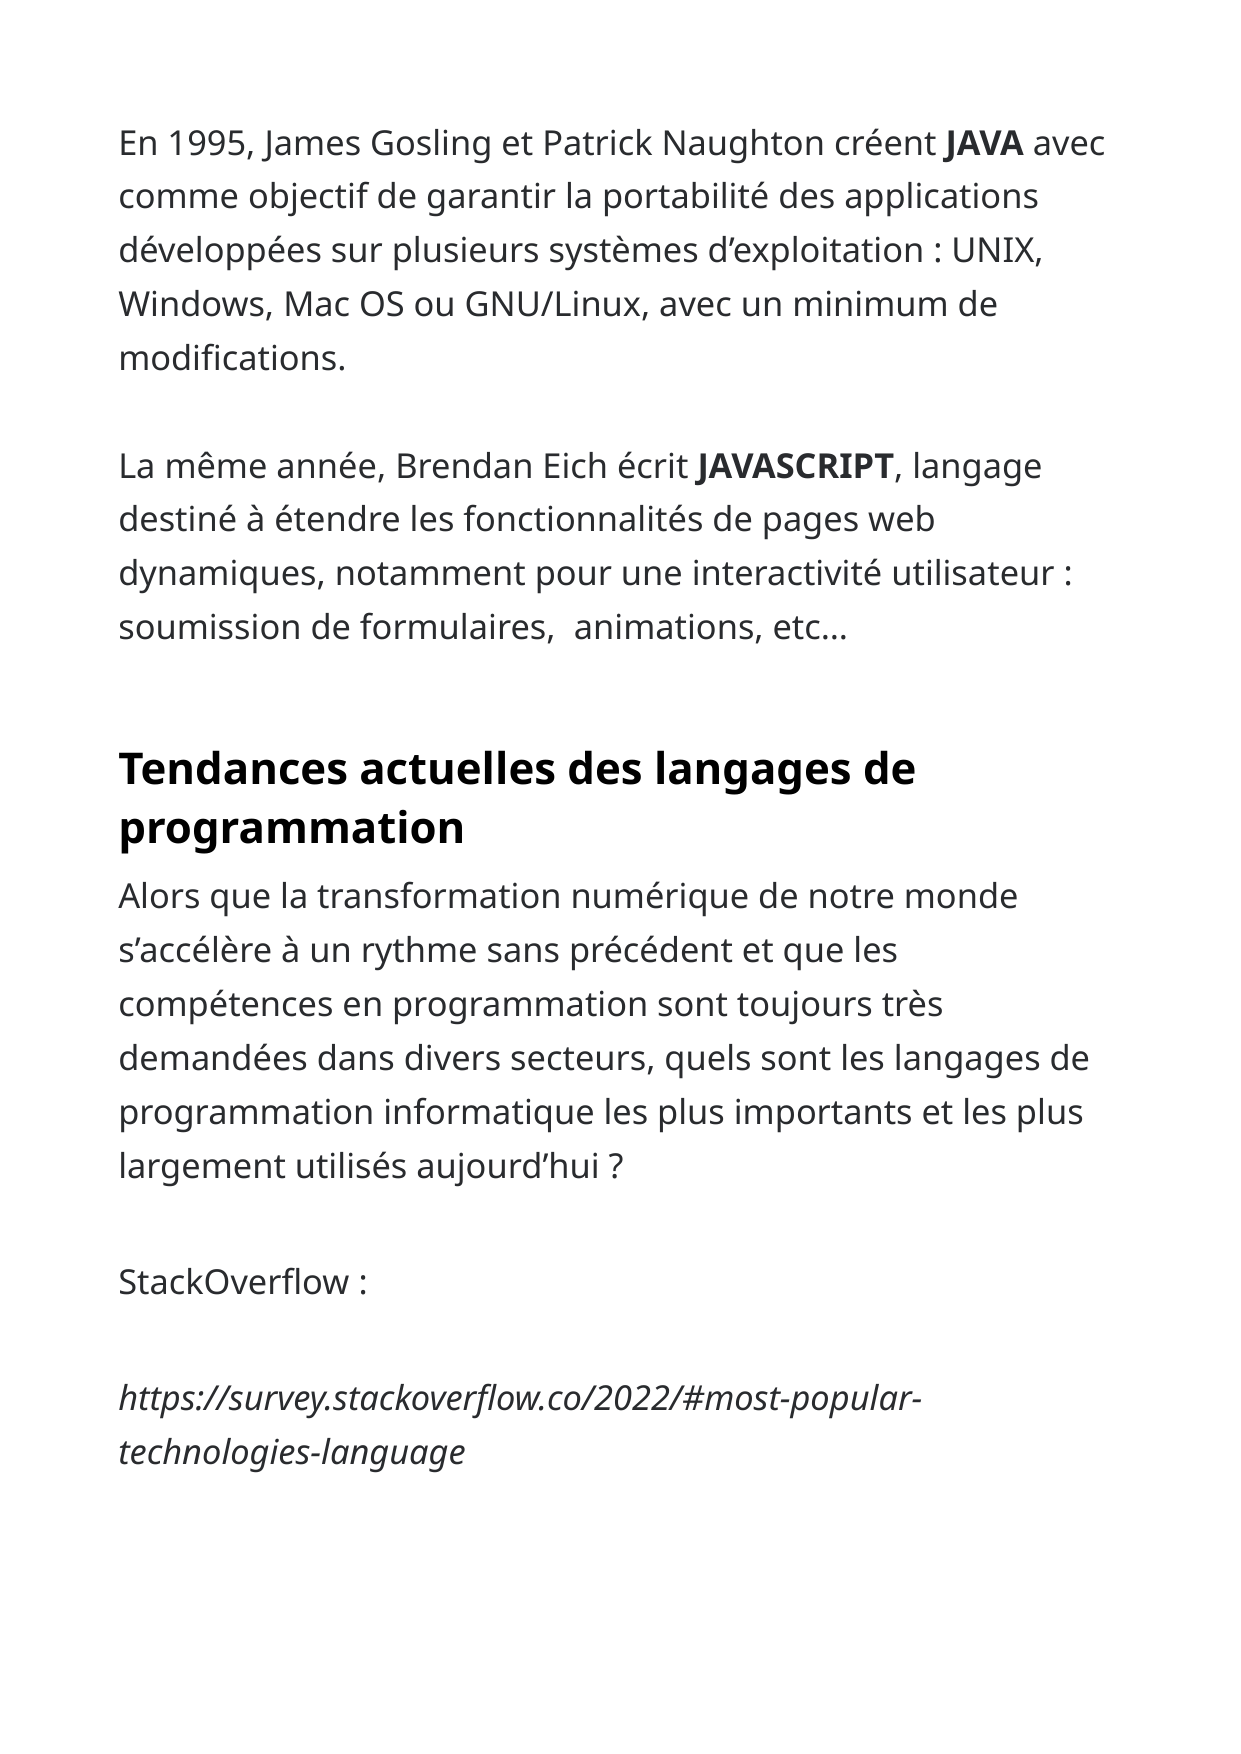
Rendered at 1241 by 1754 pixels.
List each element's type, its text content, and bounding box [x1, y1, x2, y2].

subtitle Tendances actuelles des langages de programmation [118, 737, 1122, 856]
text La même année, Brendan Eich écrit JAVASCRIPT, langage destiné à étendre les fonctionnalités de pages web dynamiques, notamment pour une interactivité utilisateur : soumission de formulaires, animations, etc… [118, 441, 1122, 650]
text https://survey.stackoverflow.co/2022/#most-popular-technologies-language [118, 1374, 1122, 1475]
text StackOverflow : [118, 1258, 1122, 1304]
text Alors que la transformation numérique de notre monde s’accélère à un rythme sans précédent et que les compétences en programmation sont toujours très demandées dans divers secteurs, quels sont les langages de programmation informatique les plus importants et les plus largement utilisés aujourd’hui ? [118, 872, 1122, 1188]
text En 1995, James Gosling et Patrick Naughton créent JAVA avec comme objectif de garantir la portabilité des applications développées sur plusieurs systèmes d’exploitation : UNIX, Windows, Mac OS ou GNU/Linux, avec un minimum de modifications. [118, 118, 1122, 380]
